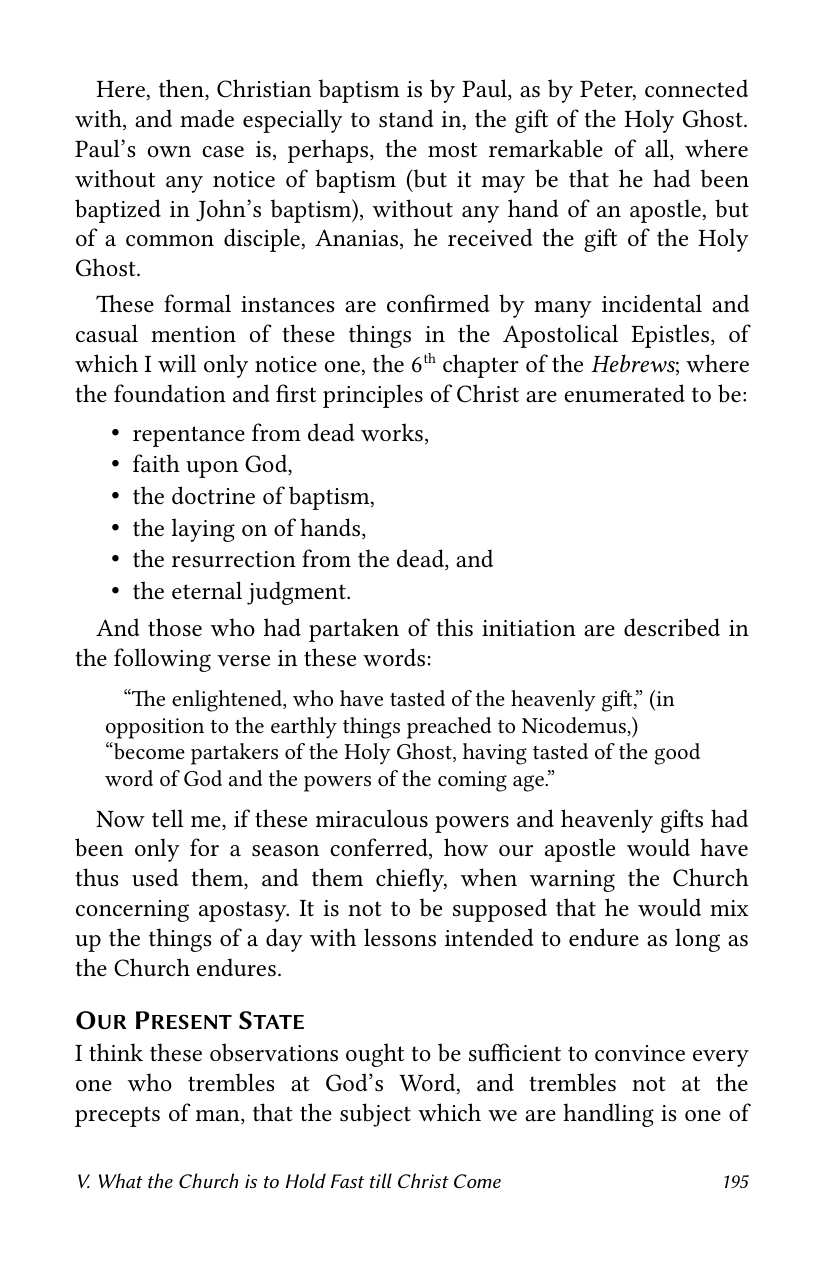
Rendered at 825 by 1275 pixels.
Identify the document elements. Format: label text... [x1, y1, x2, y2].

text “The enlightened, who have tasted of the heavenly gift,” (in opposition to the earthly things preached to Nicodemus,) “become partakers of the Holy Ghost, having tasted of the good word of God and the powers of the coming age.” [105, 686, 720, 792]
subtitle Our Present State [75, 1005, 750, 1036]
list the doctrine of baptism, [111, 482, 750, 511]
text I think these observations ought to be sufficient to convince every one who trembles at God’s Word, and trembles not at the precepts of man, that the subject which we are handling is one of [75, 1039, 750, 1127]
list the eternal judgment. [111, 577, 750, 605]
text Here, then, Christian baptism is by Paul, as by Peter, connected with, and made especially to stand in, the gift of the Holy Ghost. Paul’s own case is, perhaps, the most remarkable of all, where without any notice of baptism (but it may be that he had been baptized in John’s baptism), without any hand of an apostle, but of a common disciple, Ananias, he received the gift of the Holy Ghost. [75, 75, 750, 283]
list the laying on of hands, [111, 513, 750, 542]
text And those who had partaken of this initiation are described in the following verse in these words: [75, 614, 750, 673]
text Now tell me, if these miraculous powers and heavenly gifts had been only for a season conferred, how our apostle would have thus used them, and them chiefly, when warning the Church concerning apostasy. It is not to be supposed that he would mix up the things of a day with lessons intended to endure as long as the Church endures. [75, 804, 750, 983]
list faith upon God, [111, 450, 750, 479]
list the resurrection from the dead, and [111, 545, 750, 574]
list repentance from dead works, [111, 419, 750, 447]
text These formal instances are confirmed by many incidental and casual mention of these things in the Apostolical Epistles, of which I will only notice one, the 6th chapter of the Hebrews; where the foundation and first principles of Christ are enumerated to be: [75, 290, 750, 408]
